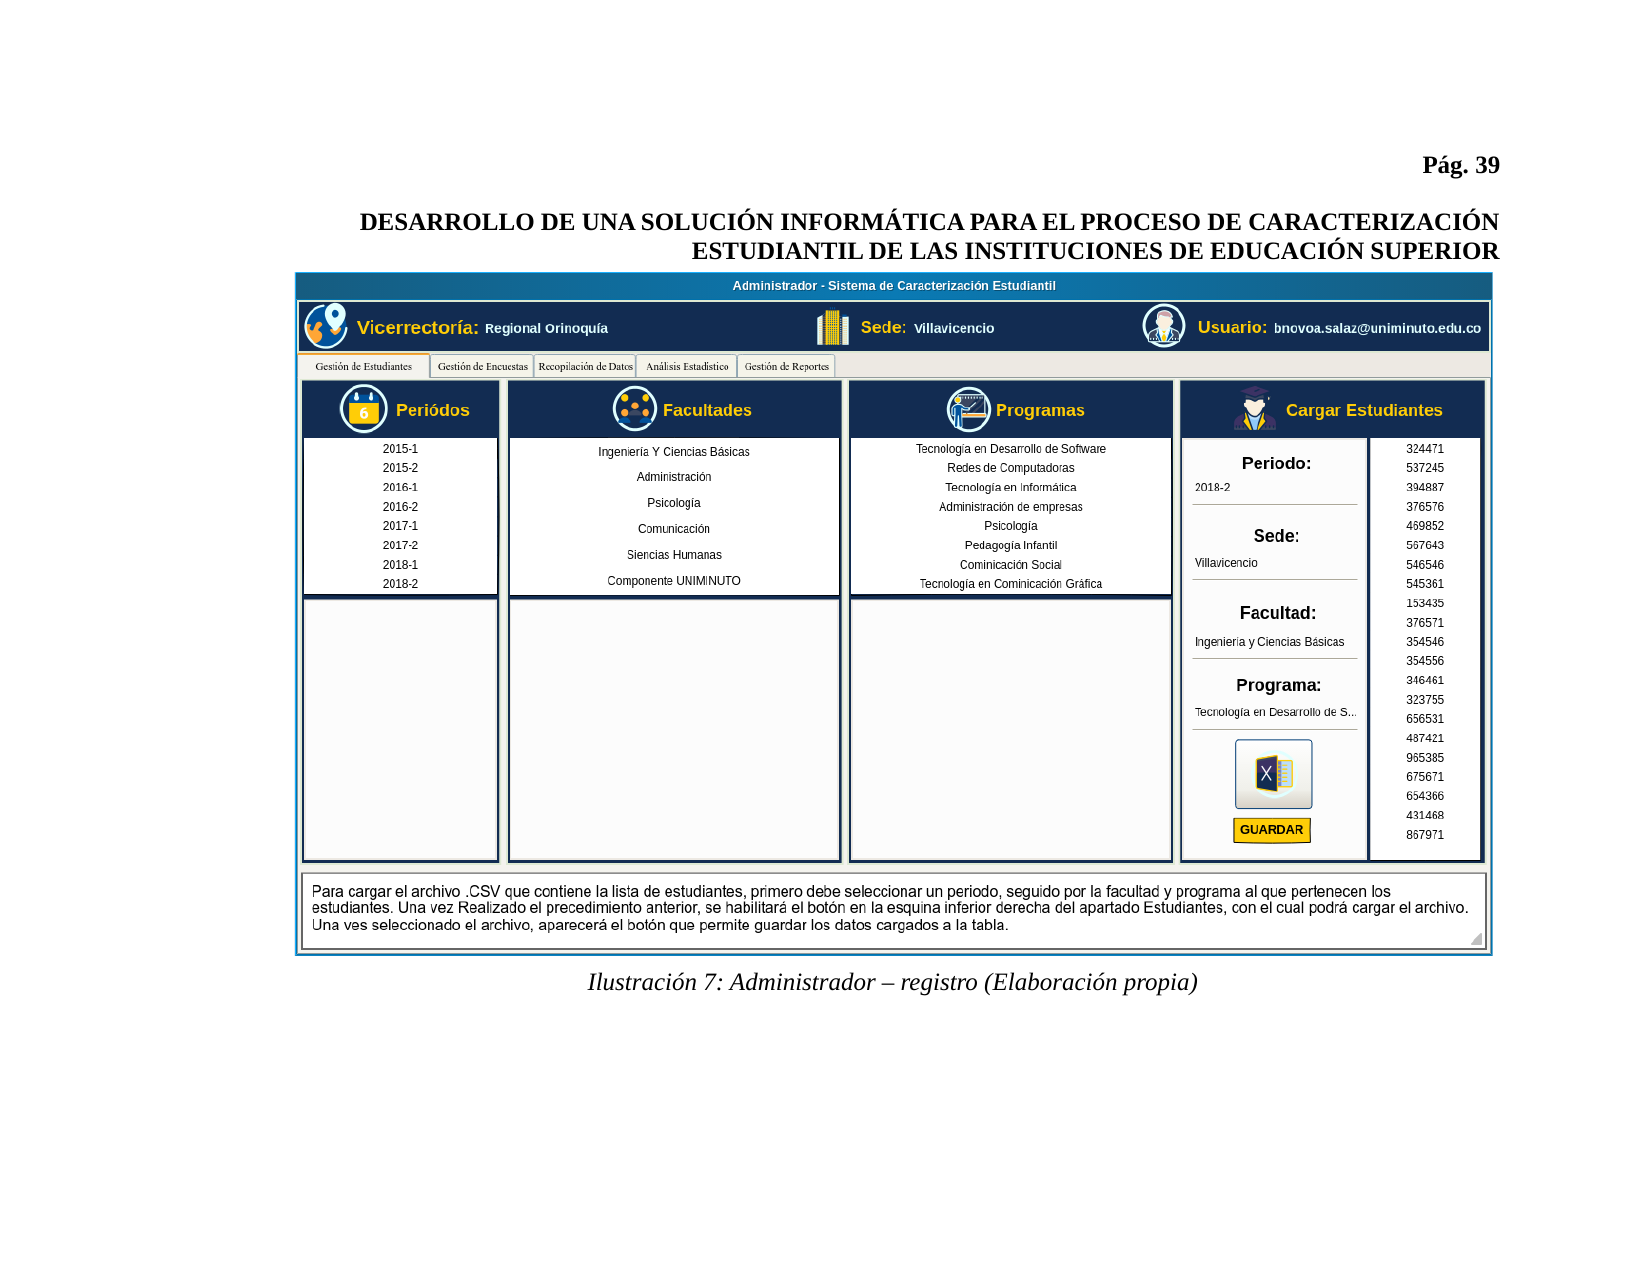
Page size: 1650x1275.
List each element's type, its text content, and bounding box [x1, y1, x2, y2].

picture [884, 282, 892, 289]
picture [852, 284, 860, 289]
picture [298, 301, 1490, 953]
picture [1088, 272, 1493, 299]
text Ilustración 7: Administrador – registro (Elaboración propia) [295, 967, 1493, 996]
picture [1028, 282, 1036, 289]
picture [294, 272, 701, 956]
